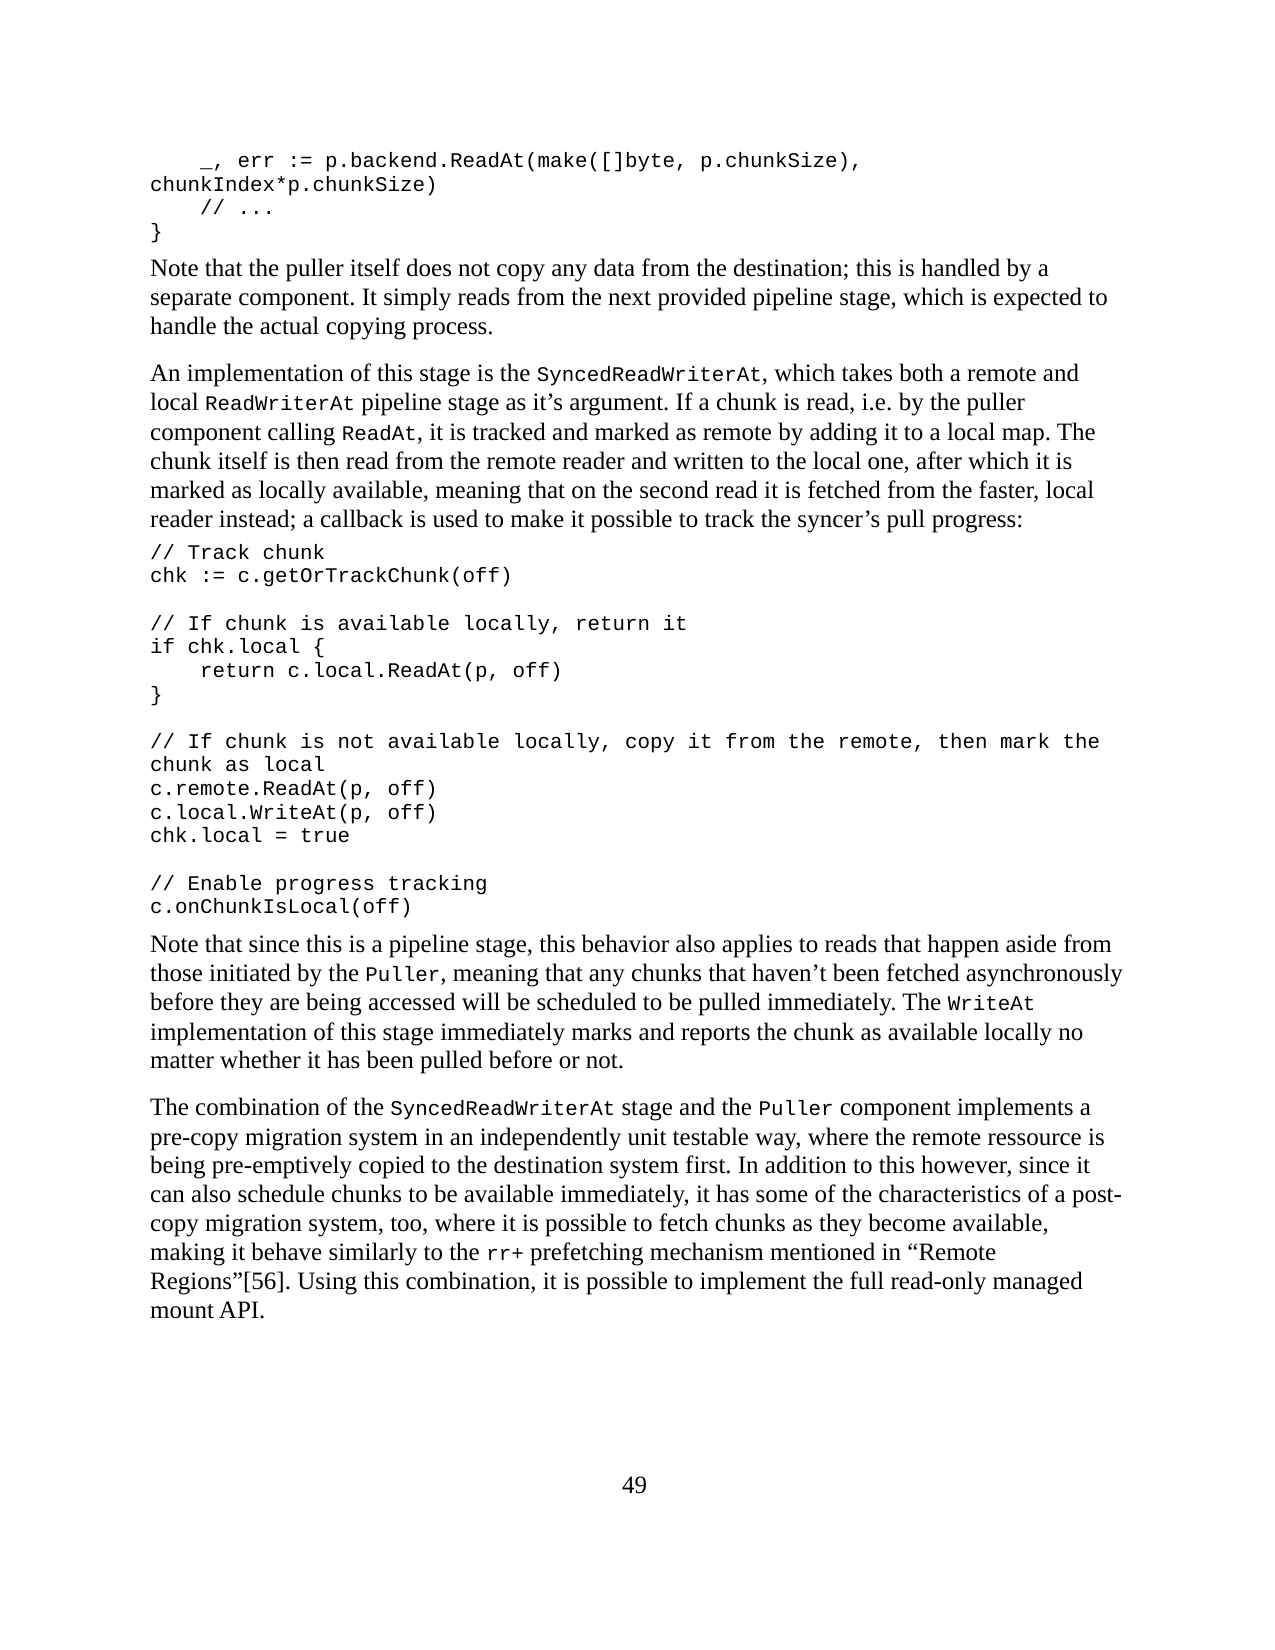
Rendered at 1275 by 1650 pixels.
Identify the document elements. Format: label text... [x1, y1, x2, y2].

text _, err := p.backend.ReadAt(make([]byte, p.chunkSize), chunkIndex*p.chunkSize) [150, 150, 1125, 197]
text c.remote.ReadAt(p, off) [150, 778, 1125, 802]
text } [150, 221, 1125, 244]
text c.local.WriteAt(p, off) [150, 802, 1125, 825]
text // If chunk is not available locally, copy it from the remote, then mark the chunk as local [150, 731, 1125, 778]
text return c.local.ReadAt(p, off) [150, 660, 1125, 683]
text if chk.local { [150, 636, 1125, 660]
text // If chunk is available locally, return it [150, 613, 1125, 636]
text Note that since this is a pipeline stage, this behavior also applies to reads that happen aside from those initiated by the Puller, meaning that any chunks that haven’t been fetched asynchronously before they are being accessed will be scheduled to be pulled immediately. The WriteAt implementation of this stage immediately marks and reports the chunk as available locally no matter whether it has been pulled before or not. [150, 929, 1125, 1074]
text // ... [150, 197, 1125, 221]
text chk.local = true [150, 825, 1125, 849]
text // Track chunk [150, 542, 1125, 565]
text c.onChunkIsLocal(off) [150, 896, 1125, 920]
text } [150, 683, 1125, 707]
text Note that the puller itself does not copy any data from the destination; this is handled by a separate component. It simply reads from the next provided pipeline stage, which is expected to handle the actual copying process. [150, 253, 1125, 340]
text chk := c.getOrTrackChunk(off) [150, 565, 1125, 589]
text An implementation of this stage is the SyncedReadWriterAt, which takes both a remote and local ReadWriterAt pipeline stage as it’s argument. If a chunk is read, i.e. by the puller component calling ReadAt, it is tracked and marked as remote by adding it to a local map. The chunk itself is then read from the remote reader and written to the local one, after which it is marked as locally available, meaning that on the second read it is fetched from the faster, local reader instead; a callback is used to make it possible to track the syncer’s pull progress: [150, 358, 1125, 533]
text The combination of the SyncedReadWriterAt stage and the Puller component implements a pre-copy migration system in an independently unit testable way, where the remote ressource is being pre-emptively copied to the destination system first. In addition to this however, since it can also schedule chunks to be available immediately, it has some of the characteristics of a post-copy migration system, too, where it is possible to fetch chunks as they become available, making it behave similarly to the rr+ prefetching mechanism mentioned in “Remote Regions”[56]. Using this combination, it is possible to implement the full read-only managed mount API. [150, 1092, 1125, 1324]
text // Enable progress tracking [150, 873, 1125, 896]
